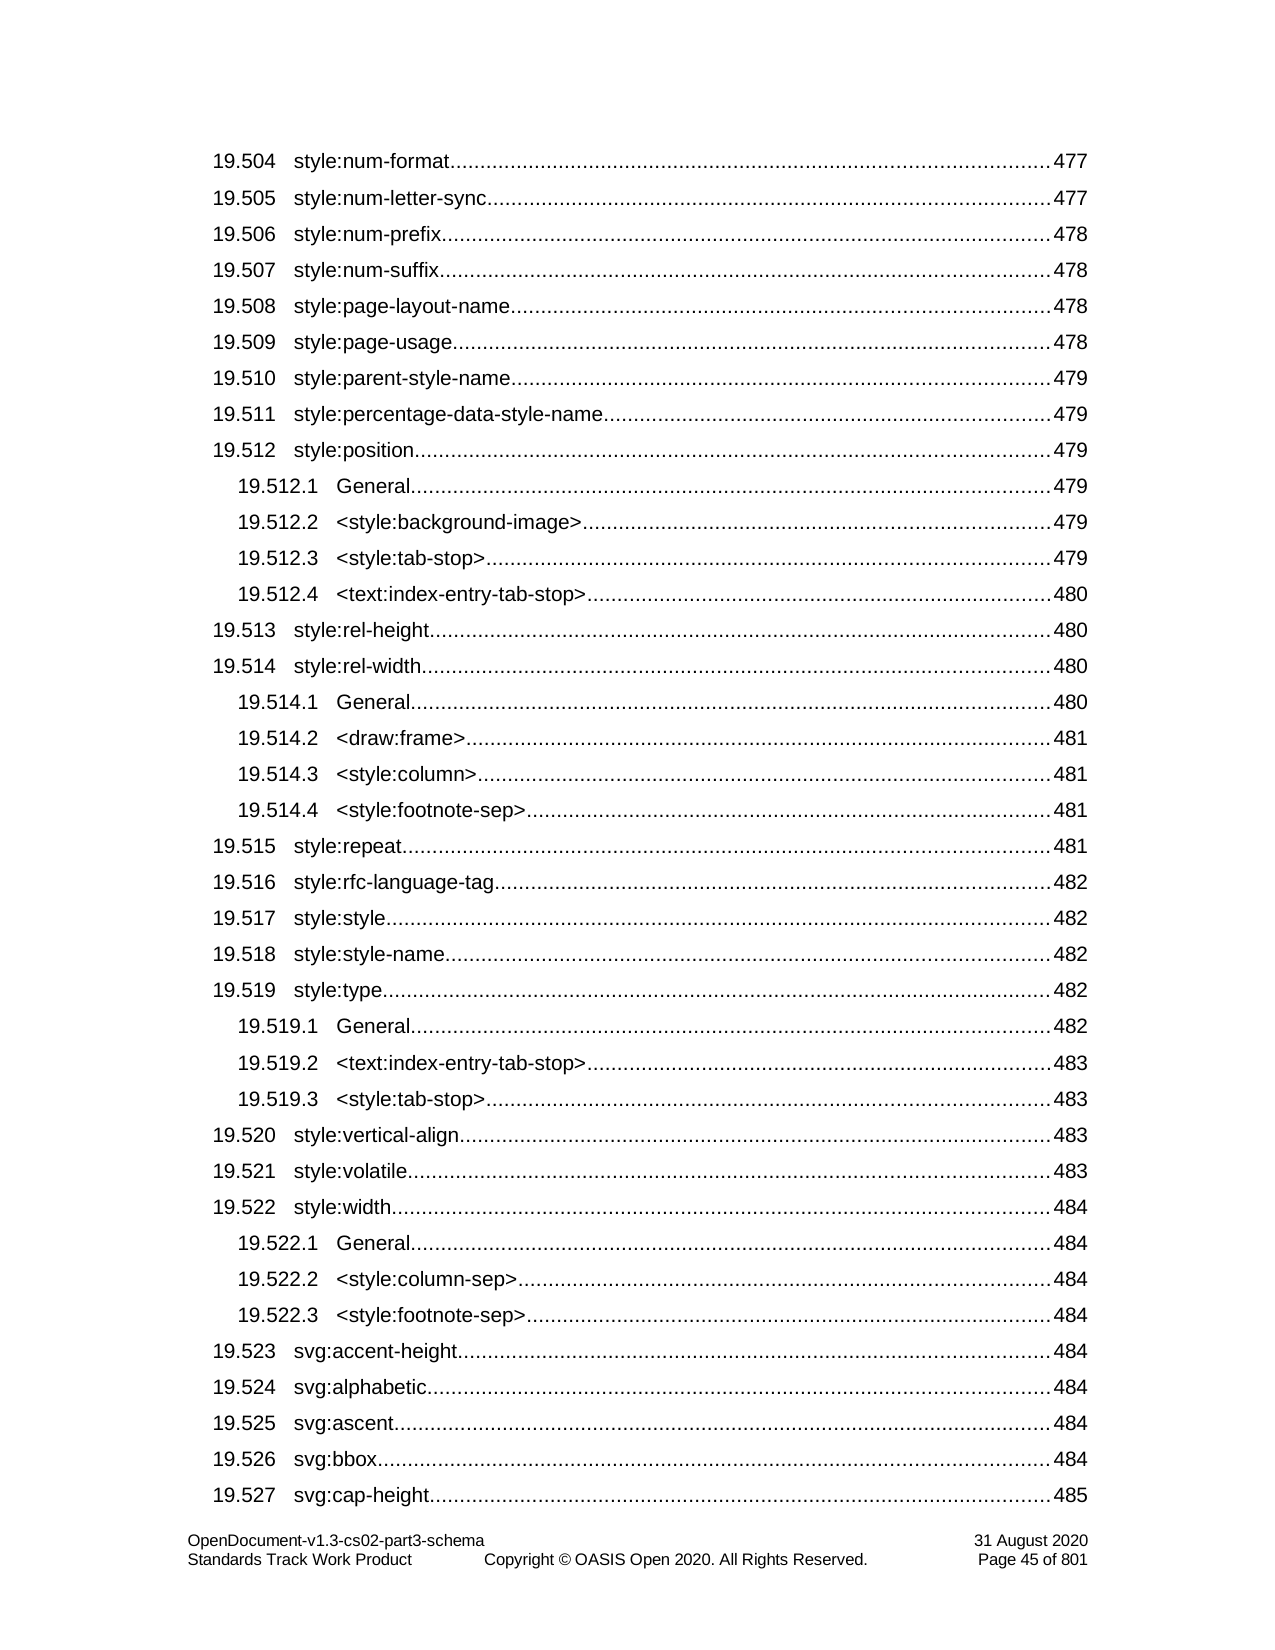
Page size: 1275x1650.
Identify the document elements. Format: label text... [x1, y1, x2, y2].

text 19.522.1 General 484 [237, 1231, 1088, 1255]
text 19.509 style:page-usage 478 [212, 330, 1088, 354]
text 19.510 style:parent-style-name 479 [212, 366, 1088, 390]
text 19.512.2 <style:background-image> 479 [237, 510, 1088, 534]
text 19.508 style:page-layout-name 478 [212, 294, 1088, 318]
text 19.527 svg:cap-height 485 [212, 1483, 1088, 1507]
text 19.520 style:vertical-align 483 [212, 1123, 1088, 1147]
text 19.512.1 General 479 [237, 474, 1088, 498]
text 19.514 style:rel-width 480 [212, 654, 1088, 678]
text 19.506 style:num-prefix 478 [212, 222, 1088, 246]
text 19.512.3 <style:tab-stop> 479 [237, 546, 1088, 570]
text 19.525 svg:ascent 484 [212, 1411, 1088, 1435]
text 19.516 style:rfc-language-tag 482 [212, 871, 1088, 894]
text 19.519.1 General 482 [237, 1015, 1088, 1038]
text 19.515 style:repeat 481 [212, 835, 1088, 858]
text 19.522.2 <style:column-sep> 484 [237, 1267, 1088, 1291]
text 19.505 style:num-letter-sync 477 [212, 186, 1088, 209]
text 19.519.2 <text:index-entry-tab-stop> 483 [237, 1051, 1088, 1074]
text 19.522 style:width 484 [212, 1195, 1088, 1219]
text 19.518 style:style-name 482 [212, 943, 1088, 966]
text 19.511 style:percentage-data-style-name 479 [212, 402, 1088, 426]
text 19.514.1 General 480 [237, 691, 1088, 714]
text 19.512.4 <text:index-entry-tab-stop> 480 [237, 582, 1088, 606]
text 19.519.3 <style:tab-stop> 483 [237, 1087, 1088, 1111]
text 19.513 style:rel-height 480 [212, 618, 1088, 642]
text 19.514.4 <style:footnote-sep> 481 [237, 799, 1088, 822]
text 19.504 style:num-format 477 [212, 150, 1088, 173]
text 19.519 style:type 482 [212, 979, 1088, 1002]
text 19.517 style:style 482 [212, 907, 1088, 930]
text 19.523 svg:accent-height 484 [212, 1339, 1088, 1363]
text 19.524 svg:alphabetic 484 [212, 1375, 1088, 1399]
text 19.507 style:num-suffix 478 [212, 258, 1088, 282]
text 19.522.3 <style:footnote-sep> 484 [237, 1303, 1088, 1327]
text 19.514.3 <style:column> 481 [237, 763, 1088, 786]
text 19.521 style:volatile 483 [212, 1159, 1088, 1183]
text 19.512 style:position 479 [212, 438, 1088, 462]
text 19.526 svg:bbox 484 [212, 1447, 1088, 1471]
text 19.514.2 <draw:frame> 481 [237, 727, 1088, 750]
